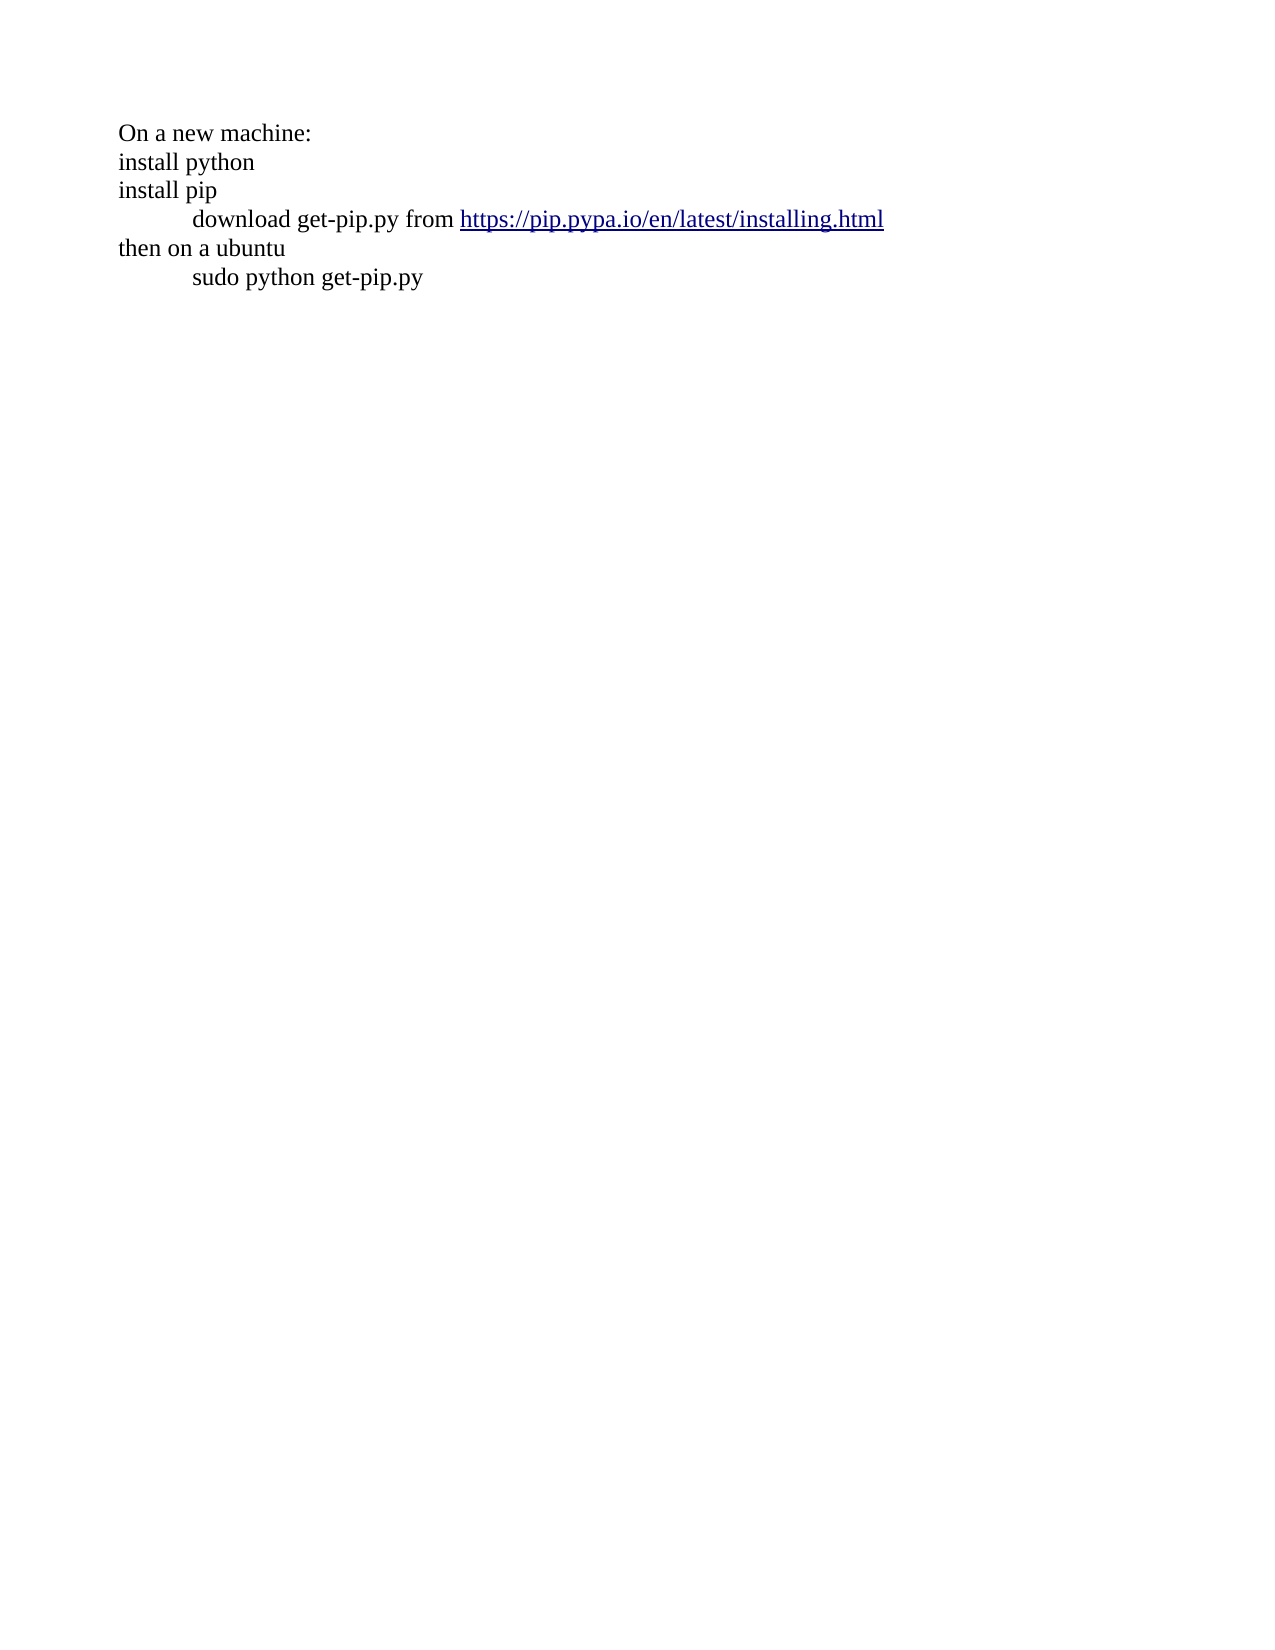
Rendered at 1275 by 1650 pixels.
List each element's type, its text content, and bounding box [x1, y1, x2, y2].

text On a new machine: [118, 118, 1157, 147]
text install pip [118, 176, 1157, 204]
text then on a ubuntu [118, 233, 1157, 262]
text install python [118, 147, 1157, 176]
text download get-pip.py from https://pip.pypa.io/en/latest/installing.html [118, 204, 1157, 233]
text sudo python get-pip.py [118, 262, 1157, 291]
